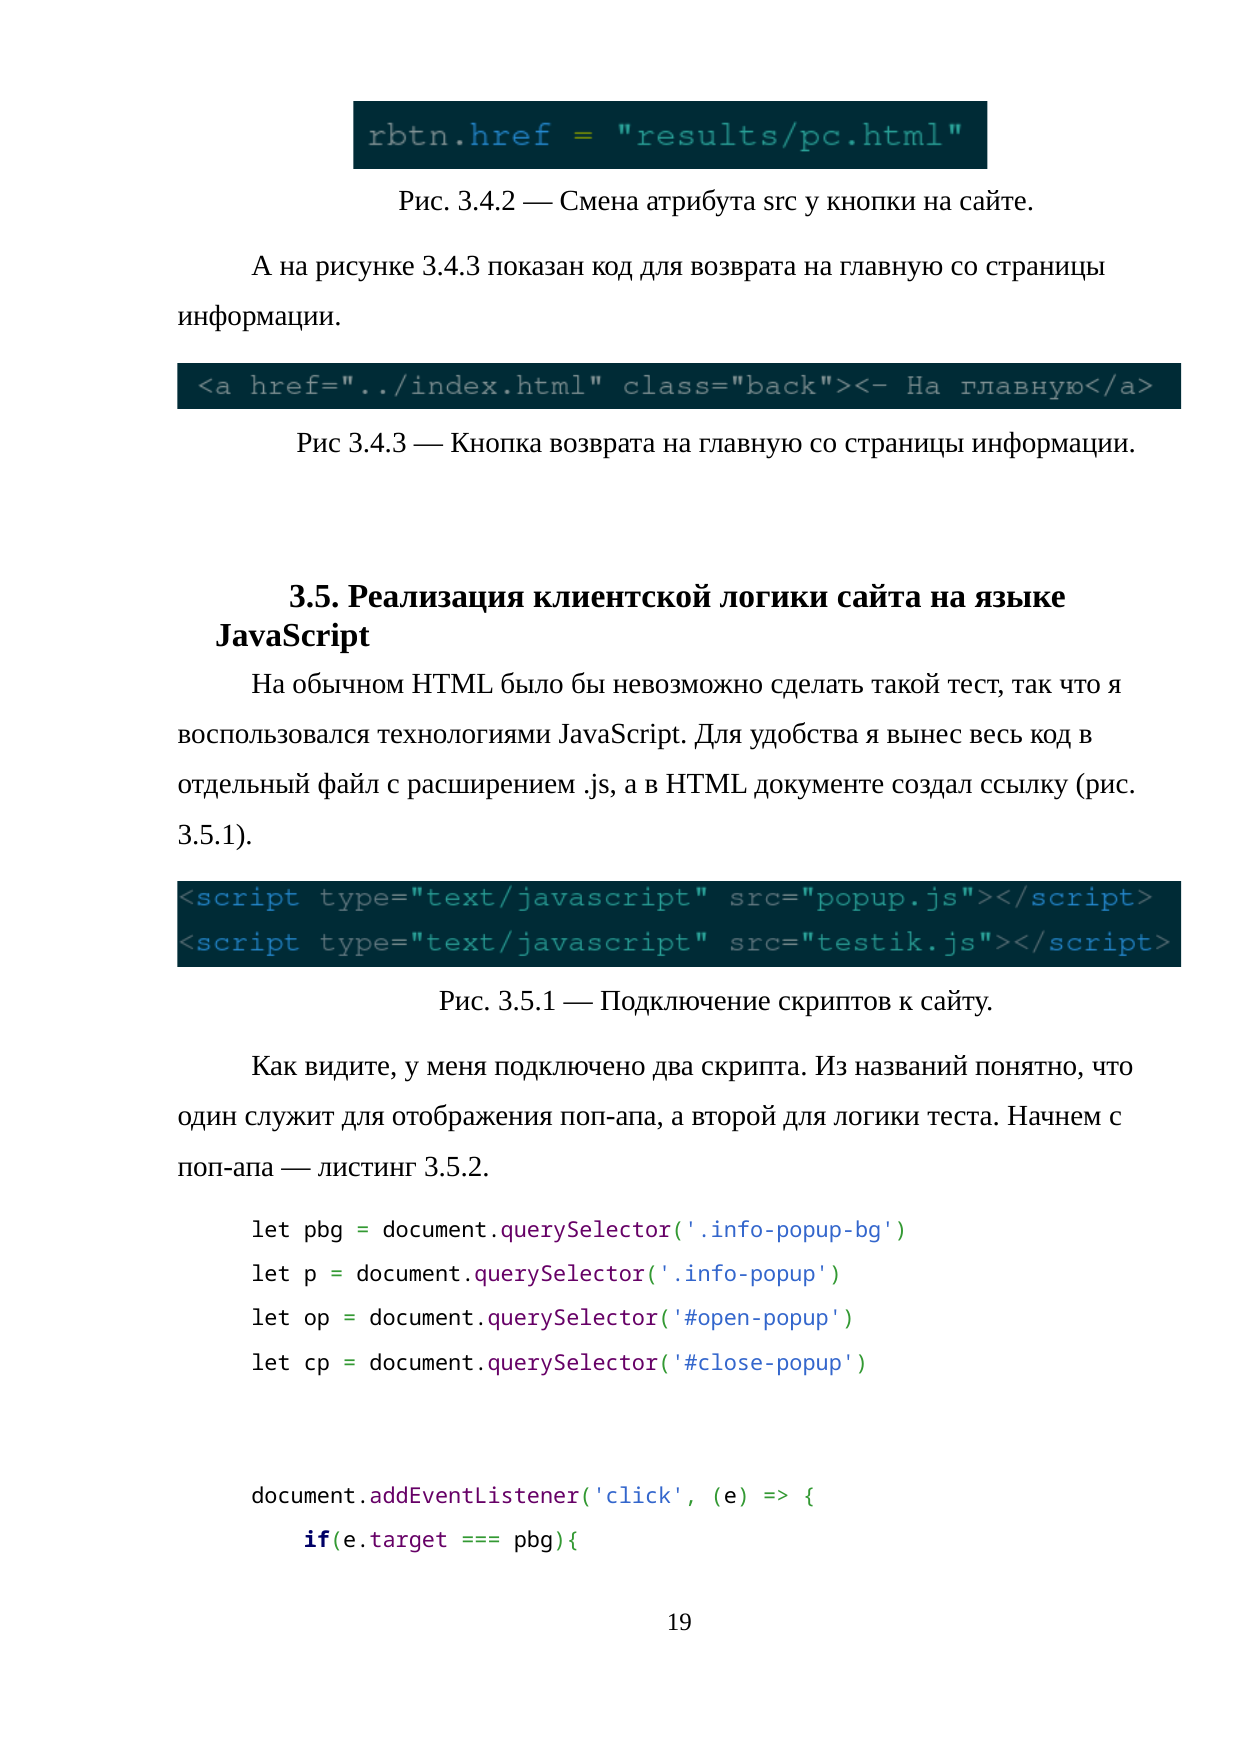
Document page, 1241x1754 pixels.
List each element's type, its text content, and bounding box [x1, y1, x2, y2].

picture [591, 376, 601, 384]
picture [199, 379, 212, 389]
picture [800, 131, 819, 151]
picture [638, 131, 654, 145]
picture [978, 382, 993, 394]
picture [783, 939, 797, 945]
picture [606, 939, 619, 950]
picture [375, 894, 388, 905]
picture [446, 939, 459, 947]
picture [473, 123, 478, 144]
picture [370, 131, 385, 145]
picture [216, 382, 230, 394]
picture [341, 893, 352, 910]
picture [375, 939, 388, 950]
picture [766, 382, 779, 394]
picture [624, 893, 634, 905]
picture [818, 893, 833, 910]
picture [643, 893, 654, 905]
picture [589, 893, 600, 905]
picture [678, 388, 690, 394]
picture [822, 376, 831, 384]
picture [802, 375, 815, 394]
picture [677, 890, 689, 905]
picture [1104, 894, 1109, 910]
picture [643, 939, 654, 950]
picture [570, 893, 584, 905]
picture [1104, 386, 1110, 396]
picture [820, 935, 828, 947]
picture [1015, 940, 1024, 947]
picture [409, 126, 425, 145]
picture [428, 889, 440, 905]
picture [537, 127, 547, 144]
picture [697, 887, 706, 896]
text Рис 3.4.3 — Кнопка возврата на главную со страницы информации. [177, 409, 1181, 459]
picture [962, 939, 974, 950]
picture [927, 123, 942, 145]
picture [762, 131, 776, 145]
picture [1160, 939, 1169, 947]
picture [783, 122, 796, 148]
picture [535, 378, 547, 394]
picture [1067, 382, 1083, 394]
picture [874, 934, 885, 950]
picture [557, 893, 566, 905]
picture [341, 939, 352, 956]
picture [748, 375, 762, 394]
picture [271, 382, 283, 394]
picture [740, 126, 756, 145]
picture [697, 382, 707, 388]
picture [982, 895, 991, 902]
picture [854, 893, 868, 910]
picture [824, 131, 839, 145]
picture [909, 377, 921, 394]
picture [944, 893, 955, 905]
picture [503, 932, 511, 947]
picture [413, 382, 424, 394]
picture [287, 382, 301, 394]
picture [520, 893, 529, 910]
picture [855, 939, 867, 950]
picture [430, 382, 441, 394]
picture [697, 932, 706, 941]
text Рис. 3.5.1 — Подключение скриптов к сайту. [177, 967, 1181, 1017]
picture [429, 935, 441, 950]
picture [503, 889, 510, 902]
text Рис. 3.4.2 — Смена атрибута src у кнопки на сайте. [177, 183, 1181, 217]
picture [731, 943, 743, 950]
picture [606, 893, 619, 905]
text Как видите, у меня подключено два скрипта. Из названий понятно, что один служит для отображения поп-апа, а второй для логики теста. Начнем с поп-апа — листинг 3.5.2. [177, 1048, 1181, 1182]
picture [388, 123, 406, 145]
picture [322, 890, 334, 905]
picture [864, 123, 881, 145]
picture [570, 939, 584, 950]
picture [464, 893, 477, 905]
picture [322, 935, 334, 950]
picture [749, 893, 758, 905]
text let p = document.querySelector('.info-popup') [177, 1258, 1181, 1288]
picture [856, 381, 864, 388]
picture [908, 932, 921, 950]
picture [803, 932, 813, 941]
picture [1051, 382, 1064, 399]
picture [1086, 379, 1099, 392]
text if(e.target === pbg){ [177, 1524, 1181, 1554]
picture [679, 131, 693, 145]
picture [1122, 382, 1134, 394]
picture [589, 939, 600, 950]
picture [946, 939, 955, 951]
picture [465, 382, 478, 394]
picture [431, 131, 447, 145]
picture [696, 390, 706, 394]
picture [625, 382, 637, 394]
picture [482, 890, 494, 905]
picture [535, 893, 548, 905]
picture [884, 126, 900, 145]
text let cp = document.querySelector('#close-popup') [177, 1347, 1181, 1376]
picture [413, 932, 421, 941]
picture [732, 939, 743, 943]
picture [252, 375, 266, 394]
picture [514, 134, 529, 140]
picture [785, 382, 797, 394]
picture [449, 375, 461, 394]
subtitle 3.5. Реализация клиентской логики сайта на языке JavaScript [215, 576, 1181, 653]
picture [520, 939, 529, 956]
picture [658, 131, 674, 145]
picture [357, 939, 370, 956]
picture [733, 376, 742, 384]
picture [619, 123, 630, 134]
picture [803, 887, 813, 896]
picture [997, 382, 1010, 394]
picture [625, 939, 637, 950]
picture [699, 131, 715, 145]
picture [836, 939, 850, 950]
picture [872, 893, 886, 905]
picture [680, 382, 690, 388]
picture [236, 894, 241, 905]
picture [1142, 895, 1151, 902]
picture [552, 382, 568, 394]
picture [836, 893, 849, 905]
text А на рисунке 3.4.3 показан код для возврата на главную со страницы информации. [177, 248, 1181, 332]
picture [732, 893, 743, 898]
picture [482, 935, 494, 950]
text let pbg = document.querySelector('.info-popup-bg') [177, 1213, 1181, 1243]
picture [180, 939, 192, 949]
picture [1015, 382, 1028, 394]
picture [660, 382, 673, 394]
picture [980, 932, 990, 941]
picture [963, 887, 973, 895]
picture [413, 887, 421, 895]
picture [721, 123, 735, 145]
picture [949, 123, 961, 134]
picture [574, 131, 592, 138]
picture [658, 893, 673, 910]
picture [926, 382, 939, 394]
picture [962, 382, 976, 394]
text На обычном HTML было бы невозможно сделать такой тест, так что я воспользовался технологиями JavaScript. Для удобства я вынес весь код в отдельный файл с расширением .js, а в HTML документе создал ссылку (рис. 3.5.1). [177, 666, 1181, 850]
picture [307, 375, 319, 394]
picture [573, 375, 583, 394]
picture [518, 375, 532, 394]
picture [553, 939, 566, 950]
picture [446, 895, 459, 902]
picture [1110, 375, 1115, 385]
picture [1140, 381, 1152, 392]
picture [749, 939, 758, 950]
picture [464, 939, 477, 950]
picture [393, 939, 406, 945]
text let op = document.querySelector('#open-popup') [177, 1302, 1181, 1332]
picture [535, 939, 547, 950]
picture [254, 894, 258, 905]
picture [644, 375, 654, 394]
picture [928, 893, 937, 910]
picture [658, 939, 673, 956]
picture [495, 131, 501, 144]
picture [483, 382, 496, 394]
text document.addEventListener('click', (e) => { [177, 1480, 1181, 1509]
picture [357, 893, 370, 910]
picture [1033, 382, 1046, 394]
picture [731, 898, 743, 905]
picture [892, 939, 903, 950]
picture [343, 376, 352, 384]
picture [904, 131, 923, 145]
picture [889, 893, 904, 910]
picture [677, 935, 689, 950]
picture [837, 379, 850, 392]
picture [1000, 940, 1009, 947]
